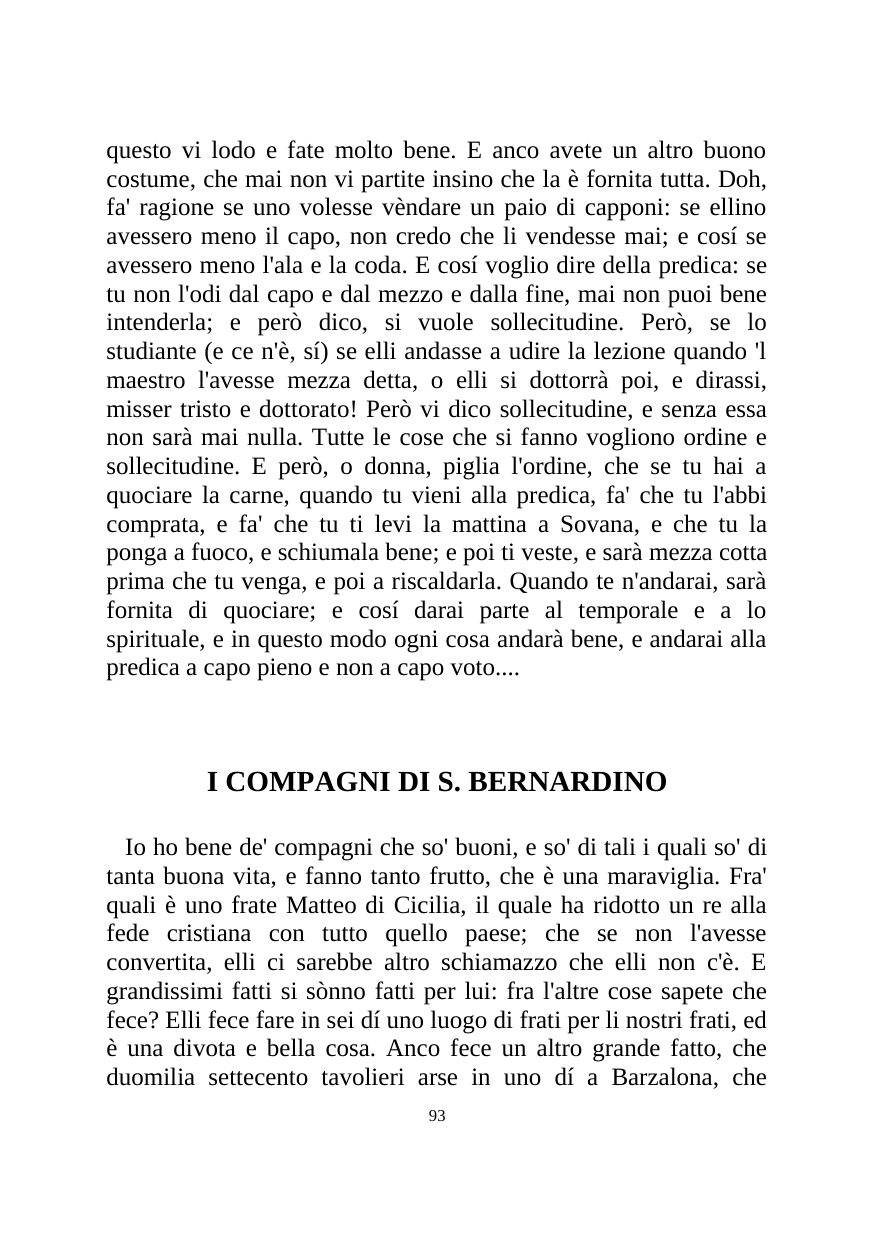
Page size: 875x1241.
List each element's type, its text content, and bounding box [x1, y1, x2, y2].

text questo vi lodo e fate molto bene. E anco avete un altro buono costume, che mai non vi partite insino che la è fornita tutta. Doh, fa' ragione se uno volesse vèndare un paio di capponi: se ellino avessero meno il capo, non credo che li vendesse mai; e cosí se avessero meno l'ala e la coda. E cosí voglio dire della predica: se tu non l'odi dal capo e dal mezzo e dalla fine, mai non puoi bene intenderla; e però dico, si vuole sollecitudine. Però, se lo studiante (e ce n'è, sí) se elli andasse a udire la lezione quando 'l maestro l'avesse mezza detta, o elli si dottorrà poi, e dirassi, misser tristo e dottorato! Però vi dico sollecitudine, e senza essa non sarà mai nulla. Tutte le cose che si fanno vogliono ordine e sollecitudine. E però, o donna, piglia l'ordine, che se tu hai a quociare la carne, quando tu vieni alla predica, fa' che tu l'abbi comprata, e fa' che tu ti levi la mattina a Sovana, e che tu la ponga a fuoco, e schiumala bene; e poi ti veste, e sarà mezza cotta prima che tu venga, e poi a riscaldarla. Quando te n'andarai, sarà fornita di quociare; e cosí darai parte al temporale e a lo spirituale, e in questo modo ogni cosa andarà bene, e andarai alla predica a capo pieno e non a capo voto.... [106, 135, 768, 681]
text Io ho bene de' compagni che so' buoni, e so' di tali i quali so' di tanta buona vita, e fanno tanto frutto, che è una maraviglia. Fra' quali è uno frate Matteo di Cicilia, il quale ha ridotto un re alla fede cristiana con tutto quello paese; che se non l'avesse convertita, elli ci sarebbe altro schiamazzo che elli non c'è. E grandissimi fatti si sònno fatti per lui: fra l'altre cose sapete che fece? Elli fece fare in sei dí uno luogo di frati per li nostri frati, ed è una divota e bella cosa. Anco fece un altro grande fatto, che duomilia settecento tavolieri arse in uno dí a Barzalona, che [106, 832, 768, 1091]
subtitle I COMPAGNI DI S. BERNARDINO [106, 764, 768, 797]
